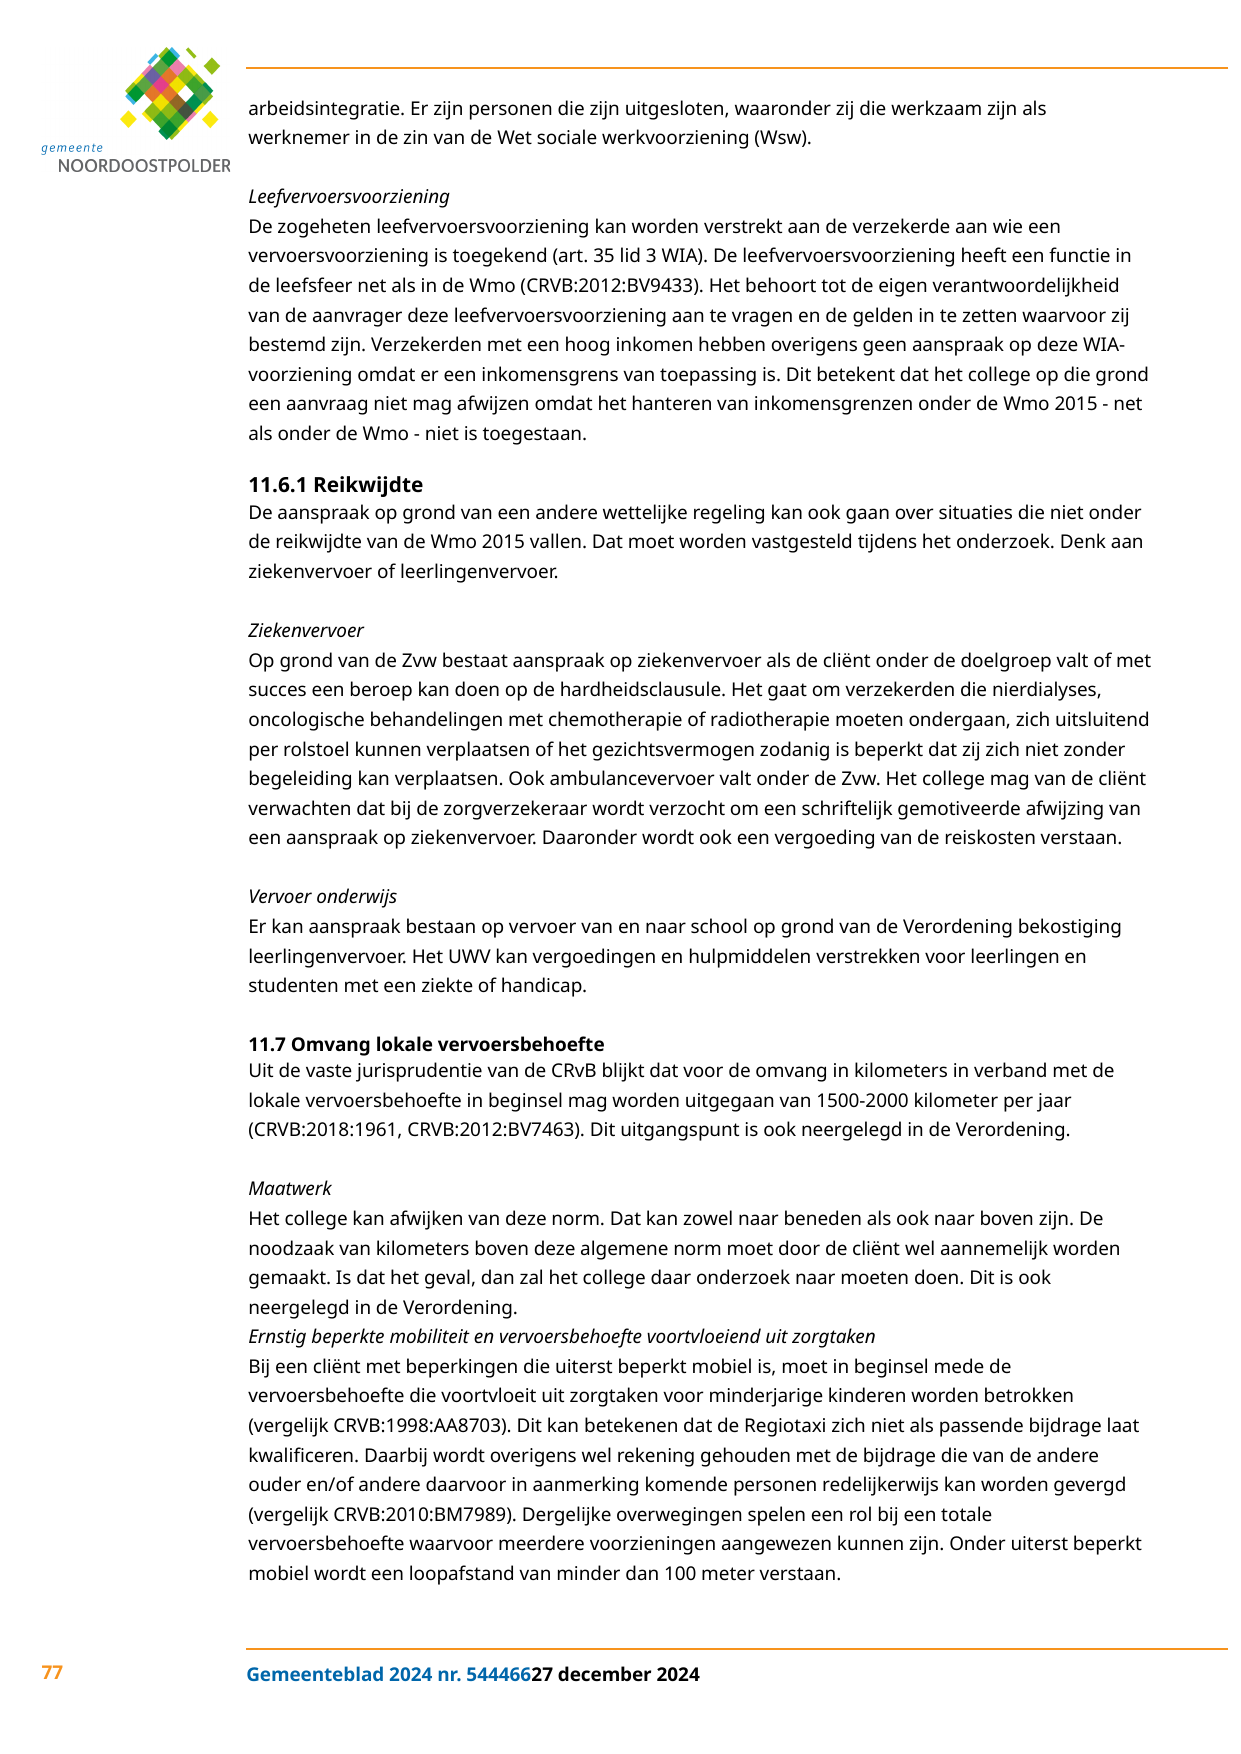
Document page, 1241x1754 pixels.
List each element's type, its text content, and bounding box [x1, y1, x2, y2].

text Het college kan afwijken van deze norm. Dat kan zowel naar beneden als ook naar boven zijn. De noodzaak van kilometers boven deze algemene norm moet door de cliënt wel aannemelijk worden gemaakt. Is dat het geval, dan zal het college daar onderzoek naar moeten doen. Dit is ook neergelegd in de Verordening. [248, 1205, 1152, 1320]
text 11.7 Omvang lokale vervoersbehoefte [248, 1032, 1152, 1057]
text Ernstig beperkte mobiliteit en vervoersbehoefte voortvloeiend uit zorgtaken [248, 1323, 1152, 1349]
text De aanspraak op grond van een andere wettelijke regeling kan ook gaan over situaties die niet onder de reikwijdte van de Wmo 2015 vallen. Dat moet worden vastgesteld tijdens het onderzoek. Denk aan ziekenvervoer of leerlingenvervoer. [248, 499, 1152, 584]
text Er kan aanspraak bestaan op vervoer van en naar school op grond van de Verordening bekostiging leerlingenvervoer. Het UWV kan vergoedingen en hulpmiddelen verstrekken voor leerlingen en studenten met een ziekte of handicap. [248, 913, 1152, 998]
text Op grond van de Zvw bestaat aanspraak op ziekenvervoer als de cliënt onder de doelgroep valt of met succes een beroep kan doen op de hardheidsclausule. Het gaat om verzekerden die nierdialyses, oncologische behandelingen met chemotherapie of radiotherapie moeten ondergaan, zich uitsluitend per rolstoel kunnen verplaatsen of het gezichtsvermogen zodanig is beperkt dat zij zich niet zonder begeleiding kan verplaatsen. Ook ambulancevervoer valt onder de Zvw. Het college mag van de cliënt verwachten dat bij de zorgverzekeraar wordt verzocht om een schriftelijk gemotiveerde afwijzing van een aanspraak op ziekenvervoer. Daaronder wordt ook een vergoeding van de reiskosten verstaan. [248, 647, 1152, 850]
text Vervoer onderwijs [248, 884, 1152, 909]
text Ziekenvervoer [248, 617, 1152, 643]
text Maatwerk [248, 1176, 1152, 1201]
picture [41, 47, 231, 172]
text Uit de vaste jurisprudentie van de CRvB blijkt dat voor de omvang in kilometers in verband met de lokale vervoersbehoefte in beginsel mag worden uitgegaan van 1500-2000 kilometer per jaar (CRVB:2018:1961, CRVB:2012:BV7463). Dit uitgangspunt is ook neergelegd in de Verordening. [248, 1057, 1152, 1142]
text Bij een cliënt met beperkingen die uiterst beperkt mobiel is, moet in beginsel mede de vervoersbehoefte die voortvloeit uit zorgtaken voor minderjarige kinderen worden betrokken (vergelijk CRVB:1998:AA8703). Dit kan betekenen dat de Regiotaxi zich niet als passende bijdrage laat kwalificeren. Daarbij wordt overigens wel rekening gehouden met de bijdrage die van de andere ouder en/of andere daarvoor in aanmerking komende personen redelijkerwijs kan worden gevergd (vergelijk CRVB:2010:BM7989). Dergelijke overwegingen spelen een rol bij een totale vervoersbehoefte waarvoor meerdere voorzieningen aangewezen kunnen zijn. Onder uiterst beperkt mobiel wordt een loopafstand van minder dan 100 meter verstaan. [248, 1353, 1152, 1586]
text De zogeheten leefvervoersvoorziening kan worden verstrekt aan de verzekerde aan wie een vervoersvoorziening is toegekend (art. 35 lid 3 WIA). De leefvervoersvoorziening heeft een functie in de leefsfeer net als in de Wmo (CRVB:2012:BV9433). Het behoort tot de eigen verantwoordelijkheid van de aanvrager deze leefvervoersvoorziening aan te vragen en de gelden in te zetten waarvoor zij bestemd zijn. Verzekerden met een hoog inkomen hebben overigens geen aanspraak op deze WIA- voorziening omdat er een inkomensgrens van toepassing is. Dit betekent dat het college op die grond een aanvraag niet mag afwijzen omdat het hanteren van inkomensgrenzen onder de Wmo 2015 - net als onder de Wmo - niet is toegestaan. [248, 213, 1152, 446]
text arbeidsintegratie. Er zijn personen die zijn uitgesloten, waaronder zij die werkzaam zijn als werknemer in de zin van de Wet sociale werkvoorziening (Wsw). [248, 95, 1152, 150]
text Leefvervoersvoorziening [248, 183, 1152, 209]
text 11.6.1 Reikwijdte [248, 471, 1152, 499]
